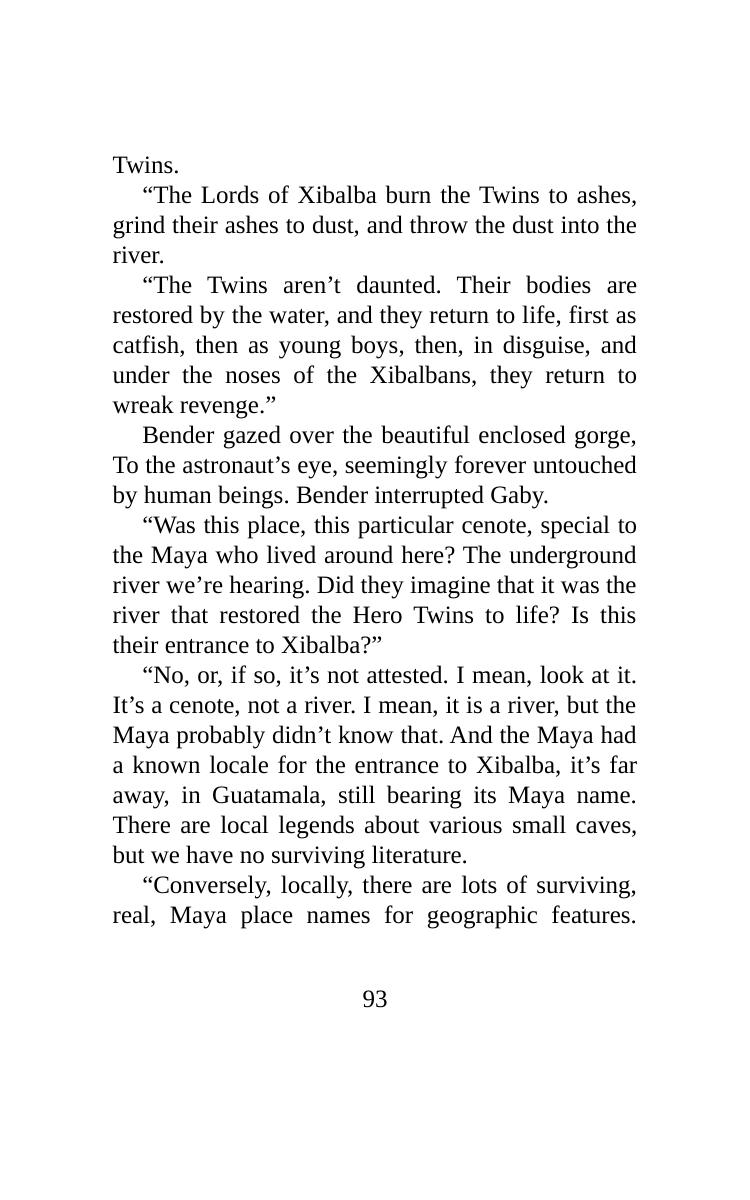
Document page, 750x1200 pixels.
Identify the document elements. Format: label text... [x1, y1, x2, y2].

text “The Twins aren’t daunted. Their bodies are restored by the water, and they return to life, first as catfish, then as young boys, then, in disguise, and under the noses of the Xibalbans, they return to wreak revenge.” [112, 270, 637, 420]
text Twins. [112, 150, 637, 180]
text “The Lords of Xibalba burn the Twins to ashes, grind their ashes to dust, and throw the dust into the river. [112, 180, 637, 270]
text “No, or, if so, it’s not attested. I mean, look at it. It’s a cenote, not a river. I mean, it is a river, but the Maya probably didn’t know that. And the Maya had a known locale for the entrance to Xibalba, it’s far away, in Guatamala, still bearing its Maya name. There are local legends about various small caves, but we have no surviving literature. [112, 660, 637, 870]
text “Conversely, locally, there are lots of surviving, real, Maya place names for geographic features. [112, 870, 637, 930]
text “Was this place, this particular cenote, special to the Maya who lived around here? The underground river we’re hearing. Did they imagine that it was the river that restored the Hero Twins to life? Is this their entrance to Xibalba?” [112, 510, 637, 660]
text Bender gazed over the beautiful enclosed gorge, To the astronaut’s eye, seemingly forever untouched by human beings. Bender interrupted Gaby. [112, 420, 637, 510]
